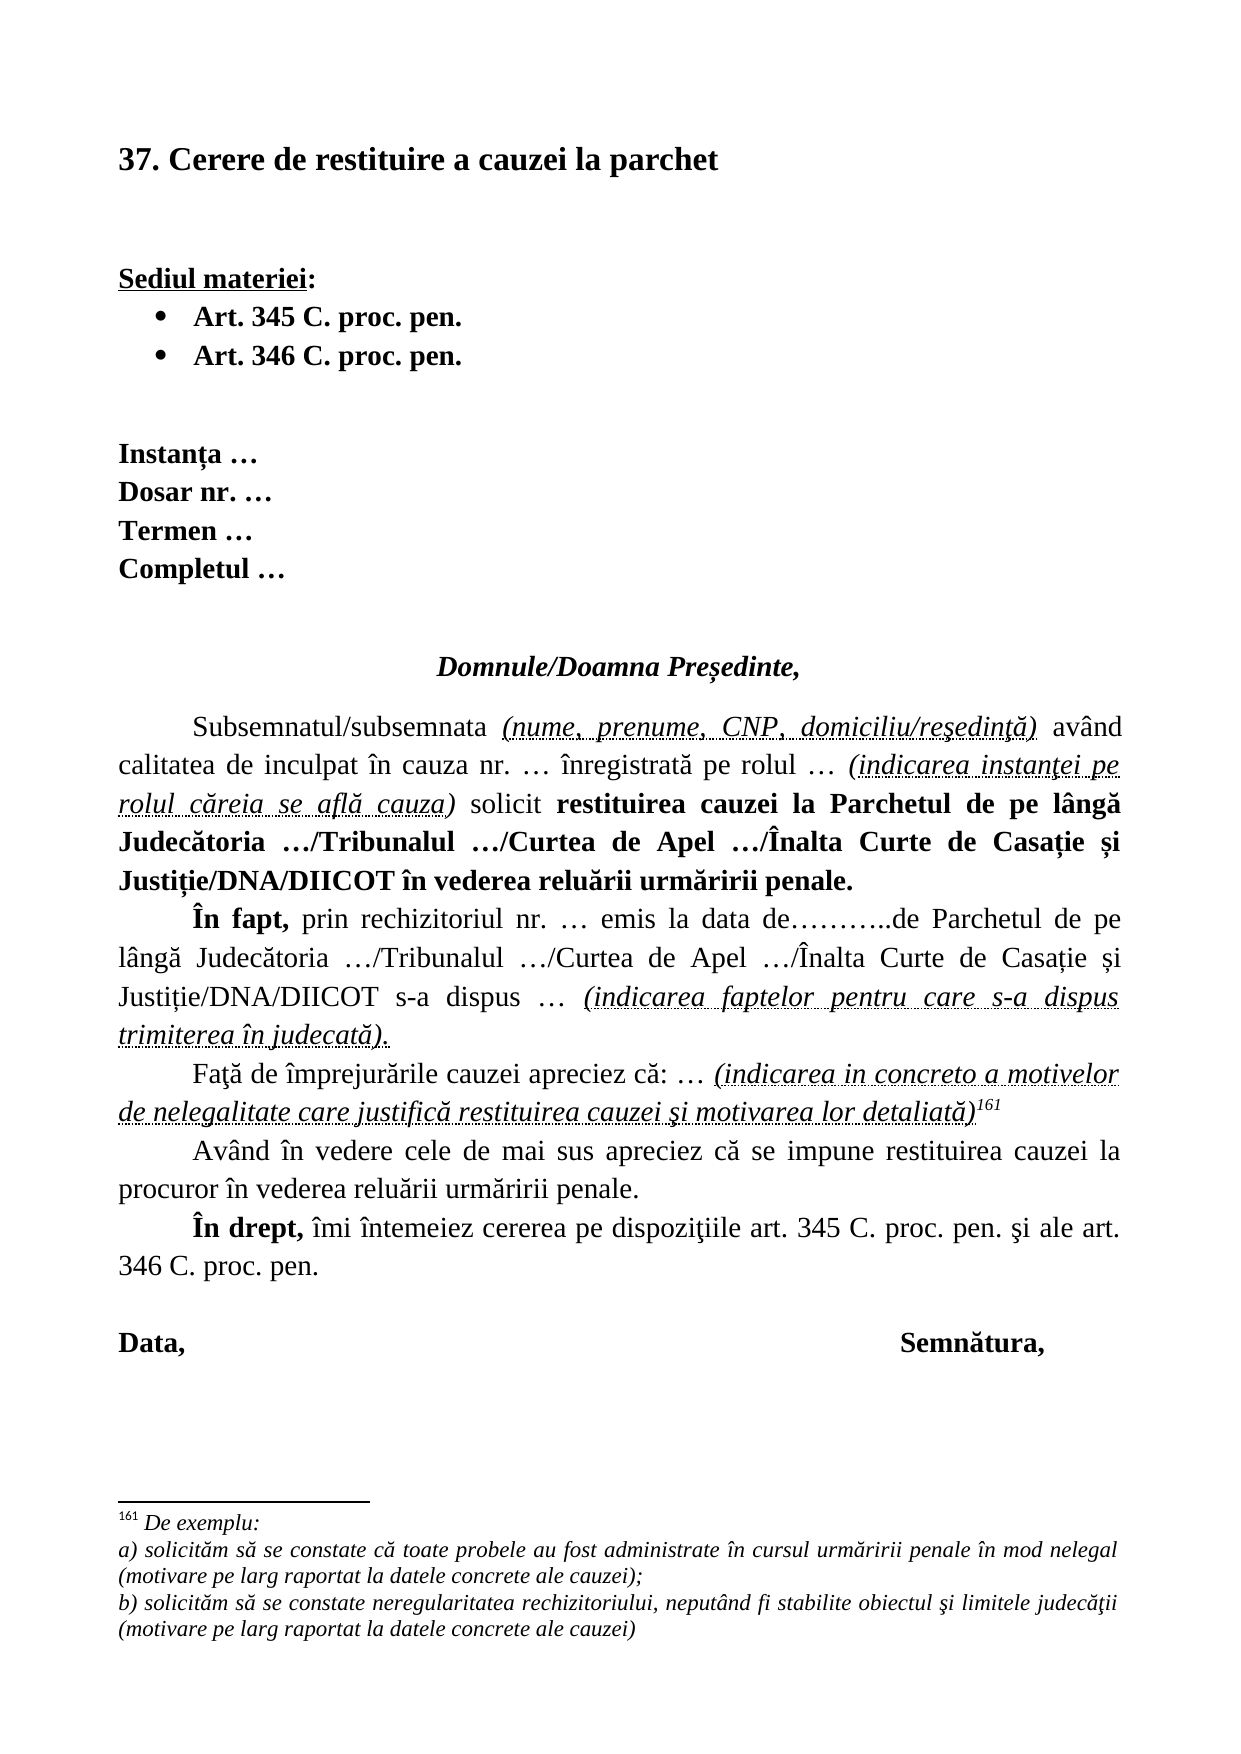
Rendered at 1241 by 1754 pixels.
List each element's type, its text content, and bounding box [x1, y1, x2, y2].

text Faţă de împrejurările cauzei apreciez că: … (indicarea in concreto a motivelor de nelegalitate care justifică restituirea cauzei şi motivarea lor detaliată) [118, 1056, 1122, 1128]
text În drept, îmi întemeiez cererea pe dispoziţiile art. 345 C. proc. pen. şi ale art. 346 C. proc. pen. [118, 1210, 1122, 1282]
text De exemplu: [118, 1508, 1122, 1536]
text b) solicităm să se constate neregularitatea rechizitoriului, neputând fi stabilite obiectul şi limitele judecăţii (motivare pe larg raportat la datele concrete ale cauzei) [118, 1589, 1122, 1641]
list Art. 345 C. proc. pen. [156, 299, 1122, 333]
text Având în vedere cele de mai sus apreciez că se impune restituirea cauzei la procuror în vederea reluării urmăririi penale. [118, 1133, 1122, 1205]
text Completul … [118, 552, 1122, 585]
text Termen … [118, 513, 1122, 547]
text Sediul materiei: [118, 261, 1122, 294]
list Art. 346 C. proc. pen. [156, 338, 1122, 372]
text Subsemnatul/subsemnata (nume, prenume, CNP, domiciliu/reşedinţă) având calitatea de inculpat în cauza nr. … înregistrată pe rolul … (indicarea instanţei pe rolul căreia se află cauza) solicit restituirea cauzei la Parchetul de pe lângă Judecătoria …/Tribunalul …/Curtea de Apel …/Înalta Curte de Casație și Justiție/DNA/DIICOT în vederea reluării urmăririi penale. [118, 709, 1122, 897]
text În fapt, prin rechizitoriul nr. … emis la data de………..de Parchetul de pe lângă Judecătoria …/Tribunalul …/Curtea de Apel …/Înalta Curte de Casație și Justiție/DNA/DIICOT s-a dispus … (indicarea faptelor pentru care s-a dispus trimiterea în judecată). [118, 902, 1122, 1051]
text a) solicităm să se constate că toate probele au fost administrate în cursul urmăririi penale în mod nelegal (motivare pe larg raportat la datele concrete ale cauzei); [118, 1536, 1122, 1589]
text Data, Semnătura, [118, 1326, 1122, 1359]
text Domnule/Doamna Președinte, [118, 649, 1122, 683]
subtitle 37. Cerere de restituire a cauzei la parchet [118, 139, 1122, 177]
text Dosar nr. … [118, 474, 1122, 508]
text Instanța … [118, 436, 1122, 469]
